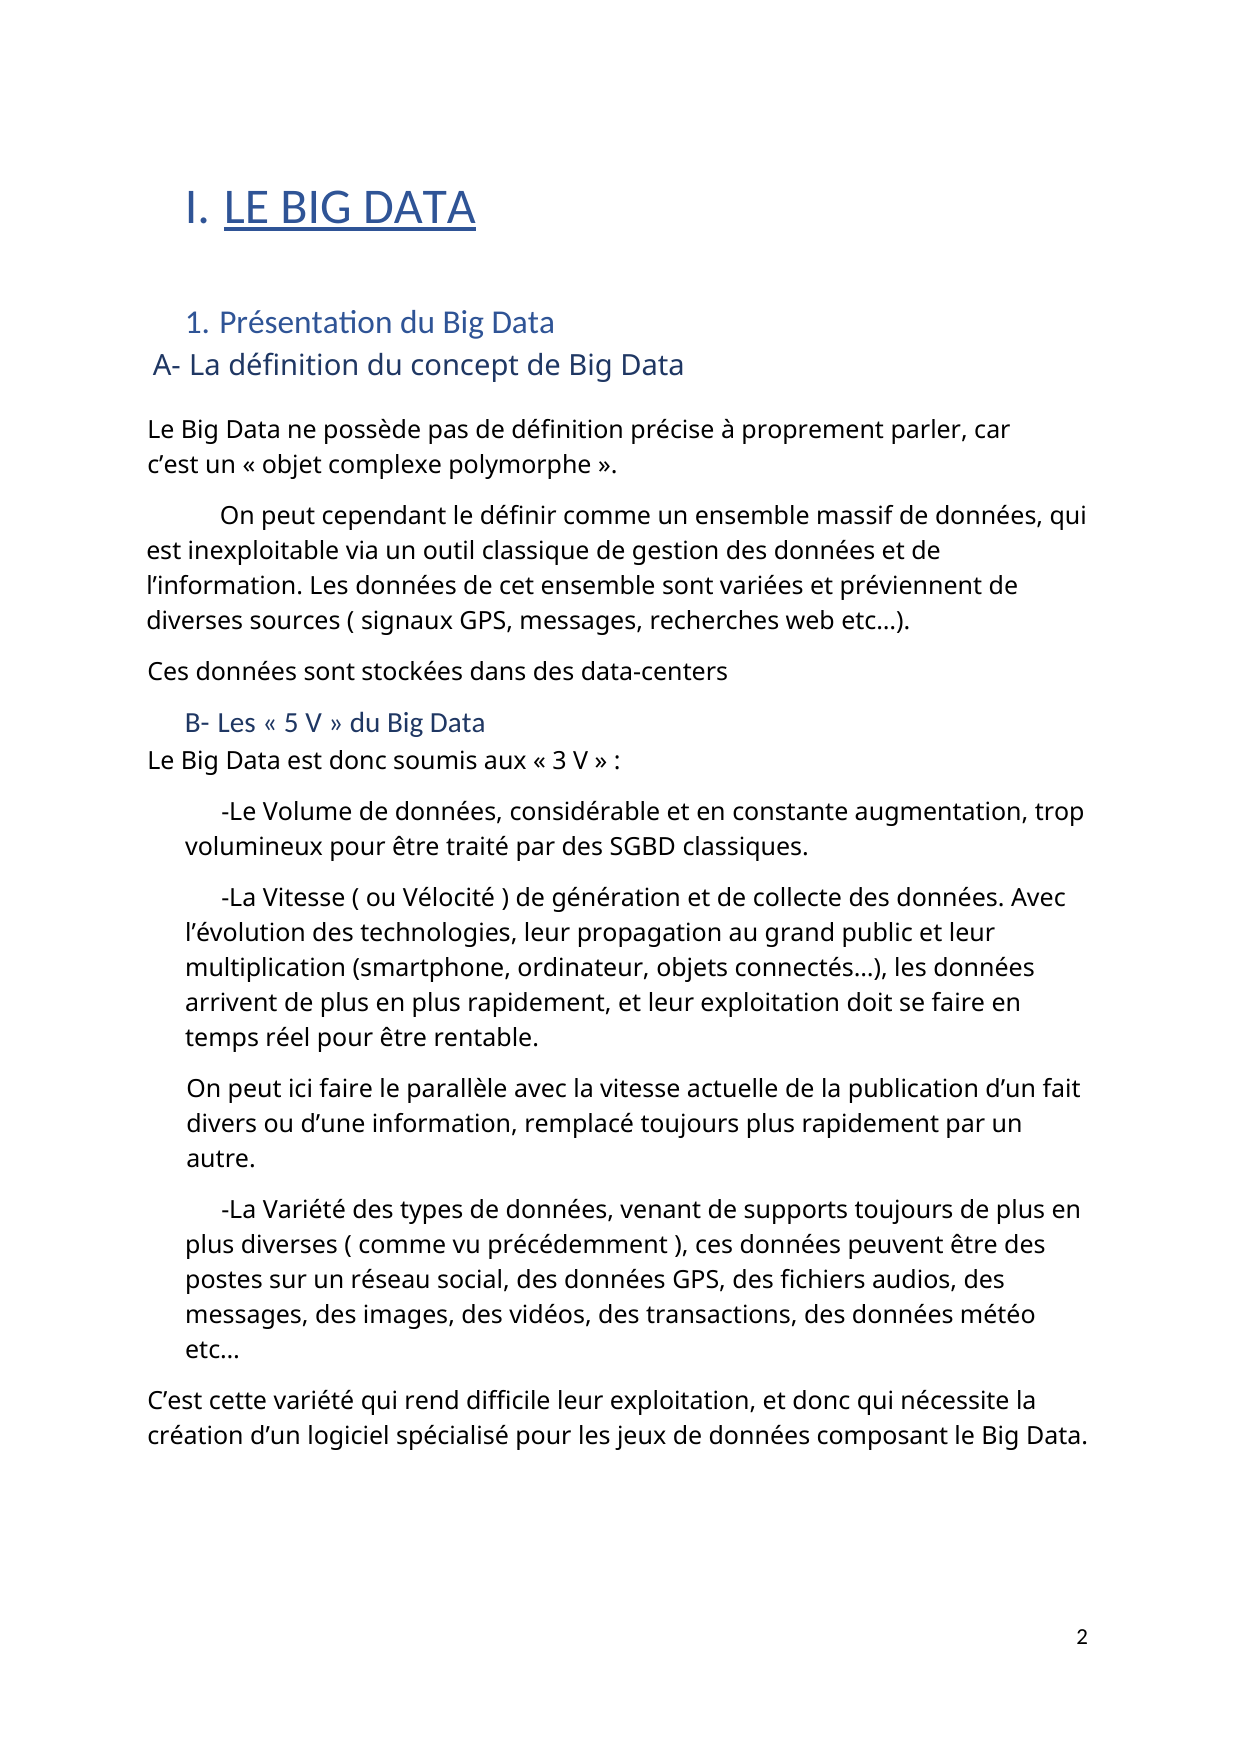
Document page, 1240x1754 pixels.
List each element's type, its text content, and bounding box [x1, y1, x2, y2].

text Le Big Data ne possède pas de définition précise à proprement parler, car c’est un « objet complexe polymorphe ». [147, 411, 1065, 481]
text -La Variété des types de données, venant de supports toujours de plus en plus diverses ( comme vu précédemment ), ces données peuvent être des postes sur un réseau social, des données GPS, des fichiers audios, des messages, des images, des vidéos, des transactions, des données météo etc… [185, 1191, 1092, 1366]
text Ces données sont stockées dans des data-centers [147, 653, 1092, 688]
subtitle B- Les « 5 V » du Big Data [184, 704, 1136, 740]
text -Le Volume de données, considérable et en constante augmentation, trop volumineux pour être traité par des SGBD classiques. [185, 793, 1092, 862]
text -La Vitesse ( ou Vélocité ) de génération et de collecte des données. Avec l’évolution des technologies, leur propagation au grand public et leur multiplication (smartphone, ordinateur, objets connectés…), les données arrivent de plus en plus rapidement, et leur exploitation doit se faire en temps réel pour être rentable. [185, 879, 1092, 1053]
text A- La définition du concept de Big Data [147, 344, 1136, 384]
text Le Big Data est donc soumis aux « 3 V » : [147, 742, 1092, 776]
text On peut cependant le définir comme un ensemble massif de données, qui est inexploitable via un outil classique de gestion des données et de l’information. Les données de cet ensemble sont variées et préviennent de diverses sources ( signaux GPS, messages, recherches web etc…). [146, 497, 1092, 637]
subtitle 1. Présentation du Big Data [184, 301, 1136, 342]
subtitle I. LE BIG DATA [184, 175, 1136, 236]
text On peut ici faire le parallèle avec la vitesse actuelle de la publication d’un fait divers ou d’une information, remplacé toujours plus rapidement par un autre. [186, 1070, 1092, 1174]
text C’est cette variété qui rend difficile leur exploitation, et donc qui nécessite la création d’un logiciel spécialisé pour les jeux de données composant le Big Data. [147, 1382, 1092, 1452]
